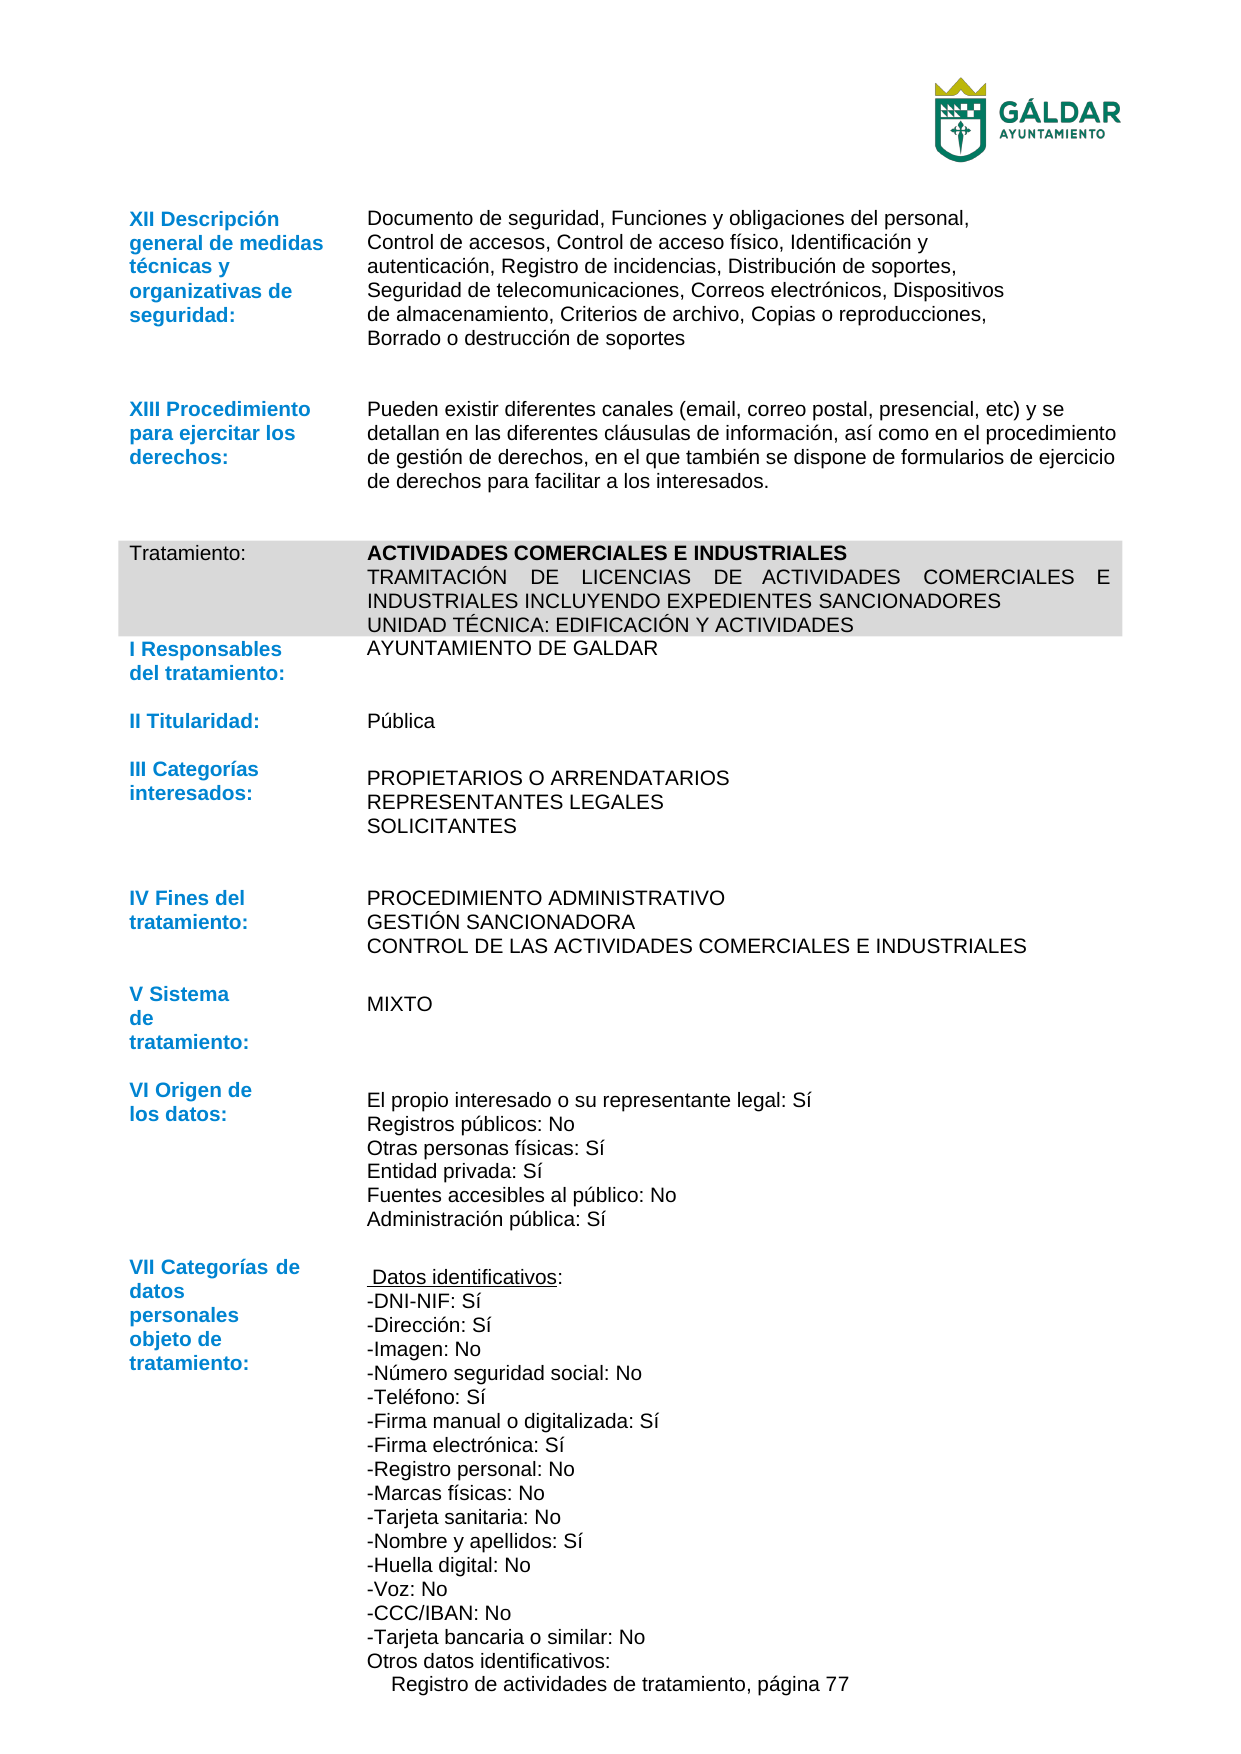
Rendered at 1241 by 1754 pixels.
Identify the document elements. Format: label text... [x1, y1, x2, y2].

table_header Documento de seguridad, Funciones y obligaciones del personal, Control de accesos, Control de acceso físico, Identificación y autenticación, Registro de incidencias, Distribución de soportes, Seguridad de telecomunicaciones, Correos electrónicos, Dispositivos de almacenamiento, Criterios de archivo, Copias o reproducciones, Borrado o destrucción de soportes [345, 206, 1131, 373]
text -Marcas físicas: No [367, 1481, 1142, 1504]
subtitle Categorías de datos personales objeto de [129, 1255, 300, 1351]
text -Tarjeta sanitaria: No [367, 1504, 1142, 1528]
text -Firma electrónica: Sí [367, 1433, 1142, 1457]
subtitle Origen de los datos: [129, 1078, 287, 1126]
text tratamiento: [129, 1351, 300, 1375]
text UNIDAD TÉCNICA: EDIFICACIÓN Y ACTIVIDADES [367, 613, 1142, 637]
text -Imagen: No [367, 1337, 1142, 1361]
text SOLICITANTES [367, 814, 1142, 838]
text -CCC/IBAN: No [367, 1601, 1142, 1624]
picture [932, 75, 1122, 164]
text MIXTO [367, 992, 1142, 1016]
text -Tarjeta bancaria o similar: No Otros datos identificativos: [367, 1624, 679, 1672]
text -Nombre y apellidos: Sí [367, 1528, 1142, 1552]
subtitle Categorías interesados: [129, 756, 259, 804]
list Titularidad: Pública [129, 708, 1142, 732]
text TRAMITACIÓN DE LICENCIAS DE ACTIVIDADES COMERCIALES E INDUSTRIALES INCLUYENDO EXPEDIENTES SANCIONADORES [367, 565, 1111, 613]
subtitle Sistema de tratamiento: [129, 982, 258, 1054]
text -Dirección: Sí [367, 1313, 1142, 1337]
text Tratamiento: ACTIVIDADES COMERCIALES E INDUSTRIALES [129, 541, 1142, 565]
text Datos identificativos: [367, 1265, 1142, 1289]
text -Voz: No [367, 1577, 1142, 1601]
text Otras personas físicas: Sí Entidad privada: Sí [367, 1135, 607, 1183]
text -Número seguridad social: No [367, 1361, 1142, 1385]
subtitle Fines del tratamiento: [129, 886, 249, 934]
text -Registro personal: No [367, 1457, 1142, 1481]
text -Teléfono: Sí [367, 1385, 1142, 1409]
text PROPIETARIOS O ARRENDATARIOS REPRESENTANTES LEGALES [367, 766, 732, 814]
table_cell Pueden existir diferentes canales (email, correo postal, presencial, etc) y se detallan en las diferentes cláusulas de información, así como en el procedimiento de gestión de derechos, en el que también se dispone de formularios de ejercicio de derechos para facilitar a los interesados. [345, 373, 1131, 493]
table_header XII Descripción general de medidas técnicas y organizativas de seguridad: [108, 206, 345, 373]
subtitle Responsables del tratamiento: [129, 637, 317, 684]
table_cell XIII Procedimiento para ejercitar los derechos: [108, 373, 345, 493]
text Fuentes accesibles al público: No Administración pública: Sí [367, 1183, 679, 1231]
text El propio interesado o su representante legal: Sí Registros públicos: No [367, 1087, 814, 1135]
text CONTROL DE LAS ACTIVIDADES COMERCIALES E INDUSTRIALES [367, 934, 1142, 958]
text -Huella digital: No [367, 1553, 1142, 1577]
text PROCEDIMIENTO ADMINISTRATIVO GESTIÓN SANCIONADORA [367, 886, 814, 934]
text -Firma manual o digitalizada: Sí [367, 1409, 1142, 1433]
text -DNI-NIF: Sí [367, 1289, 1142, 1313]
text AYUNTAMIENTO DE GALDAR [367, 637, 1142, 661]
